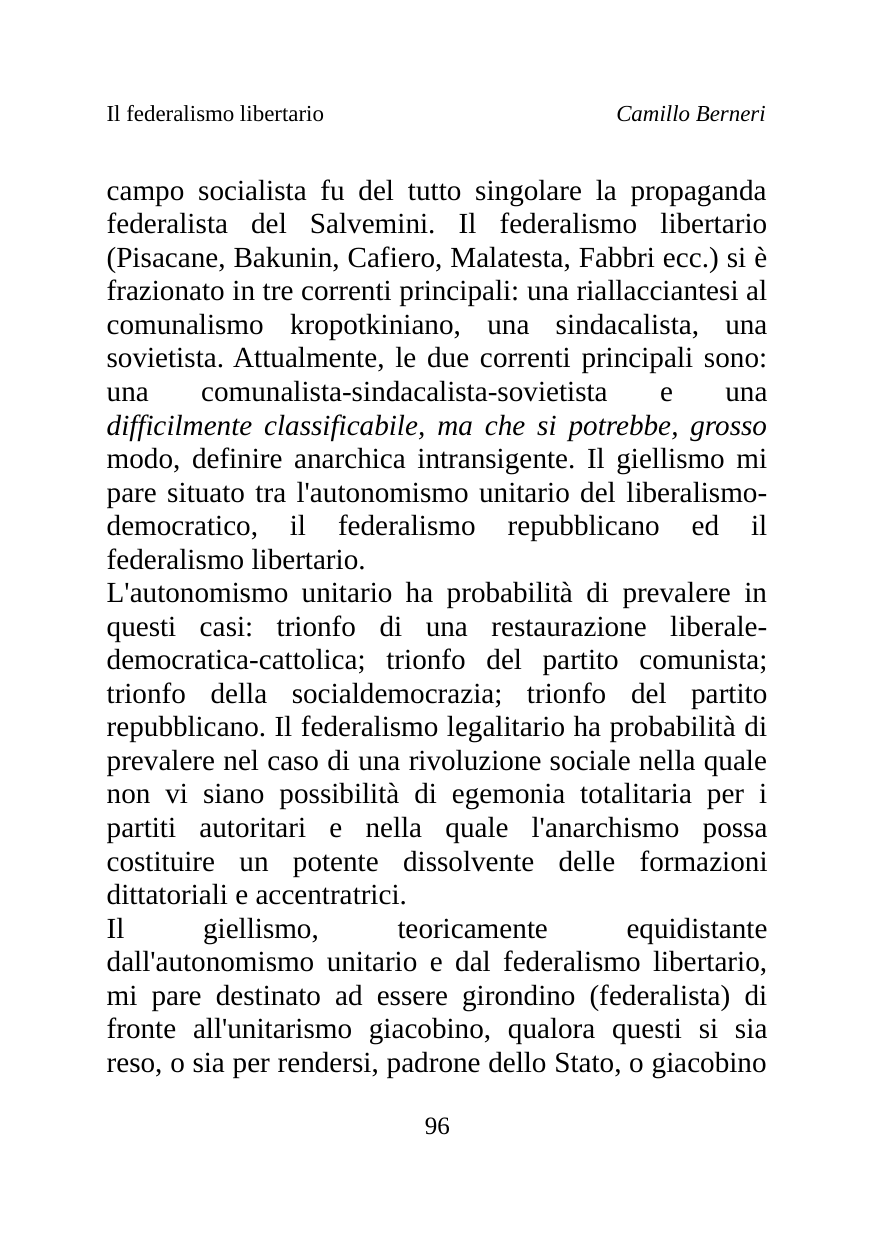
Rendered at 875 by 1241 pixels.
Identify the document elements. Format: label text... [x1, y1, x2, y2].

text Il giellismo, teoricamente equidistante dall'autonomismo unitario e dal federalismo libertario, mi pare destinato ad essere girondino (federalista) di fronte all'unitarismo giacobino, qualora questi si sia reso, o sia per rendersi, padrone dello Stato, o giacobino [106, 911, 768, 1078]
text campo socialista fu del tutto singolare la propaganda federalista del Salvemini. Il federalismo libertario (Pisacane, Bakunin, Cafiero, Malatesta, Fabbri ecc.) si è frazionato in tre correnti principali: una riallacciantesi al comunalismo kropotkiniano, una sindacalista, una sovietista. Attualmente, le due correnti principali sono: una comunalista-sindacalista-sovietista e una difficilmente classificabile, ma che si potrebbe, grosso modo, definire anarchica intransigente. Il giellismo mi pare situato tra l'autonomismo unitario del liberalismo-democratico, il federalismo repubblicano ed il federalismo libertario. [106, 173, 768, 575]
text L'autonomismo unitario ha probabilità di prevalere in questi casi: trionfo di una restaurazione liberale-democratica-cattolica; trionfo del partito comunista; trionfo della socialdemocrazia; trionfo del partito repubblicano. Il federalismo legalitario ha probabilità di prevalere nel caso di una rivoluzione sociale nella quale non vi siano possibilità di egemonia totalitaria per i partiti autoritari e nella quale l'anarchismo possa costituire un potente dissolvente delle formazioni dittatoriali e accentratrici. [106, 575, 768, 911]
